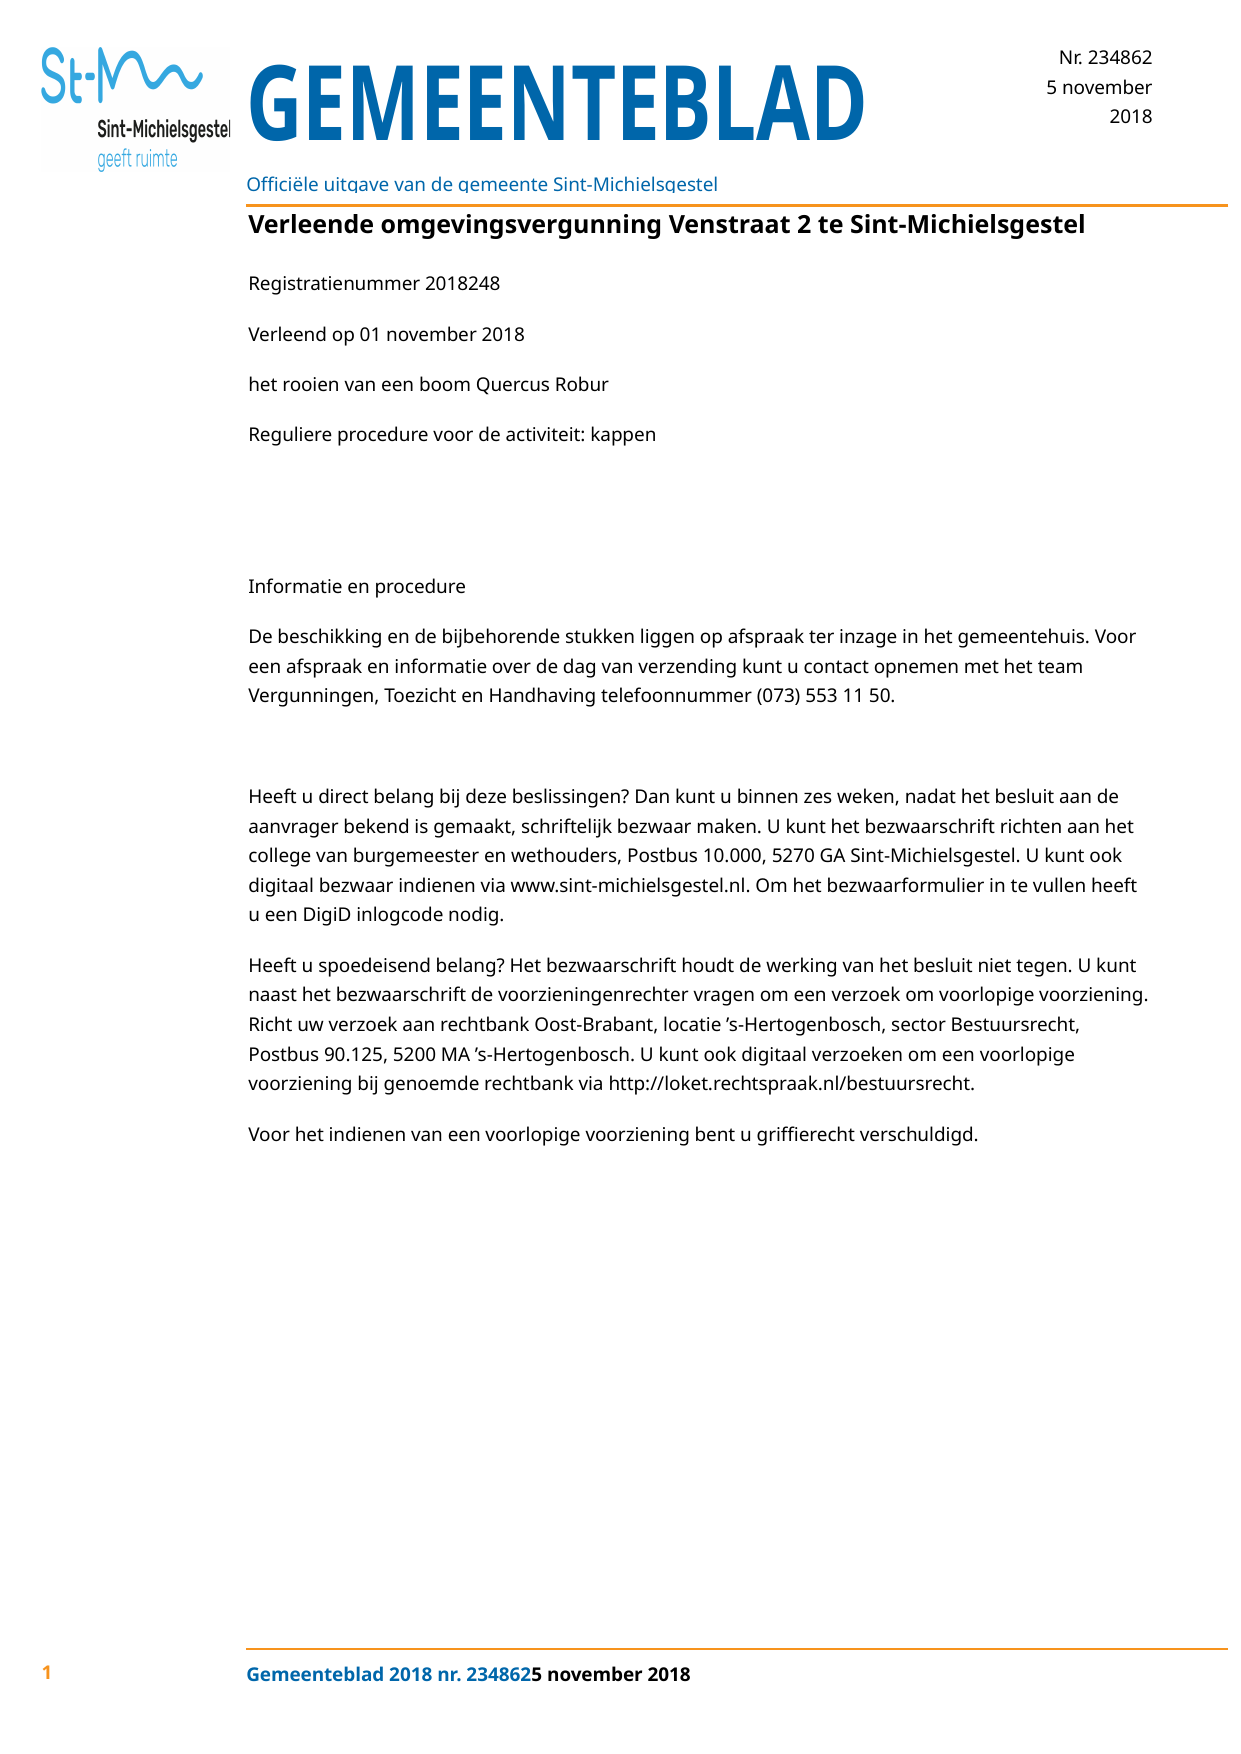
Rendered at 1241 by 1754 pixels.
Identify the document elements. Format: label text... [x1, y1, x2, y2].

text Verleende omgevingsvergunning Venstraat 2 te Sint-Michielsgestel [248, 207, 1152, 241]
picture [41, 47, 231, 172]
text het rooien van een boom Quercus Robur [248, 371, 1152, 397]
text Heeft u spoedeisend belang? Het bezwaarschrift houdt de werking van het besluit niet tegen. U kunt naast het bezwaarschrift de voorzieningenrechter vragen om een verzoek om voorlopige voorziening. Richt uw verzoek aan rechtbank Oost-Brabant, locatie ’s-Hertogenbosch, sector Bestuursrecht, Postbus 90.125, 5200 MA ’s-Hertogenbosch. U kunt ook digitaal verzoeken om een voorlopige voorziening bij genoemde rechtbank via http://loket.rechtspraak.nl/bestuursrecht. [248, 952, 1152, 1096]
text Reguliere procedure voor de activiteit: kappen [248, 422, 1152, 447]
text Verleend op 01 november 2018 [248, 321, 1152, 346]
text Heeft u direct belang bij deze beslissingen? Dan kunt u binnen zes weken, nadat het besluit aan de aanvrager bekend is gemaakt, schriftelijk bezwaar maken. U kunt het bezwaarschrift richten aan het college van burgemeester en wethouders, Postbus 10.000, 5270 GA Sint-Michielsgestel. U kunt ook digitaal bezwaar indienen via www.sint-michielsgestel.nl. Om het bezwaarformulier in te vullen heeft u een DigiD inlogcode nodig. [248, 783, 1152, 927]
text Informatie en procedure [248, 573, 1152, 598]
text Voor het indienen van een voorlopige voorziening bent u griffierecht verschuldigd. [248, 1121, 1152, 1146]
text Registratienummer 2018248 [248, 270, 1152, 296]
text De beschikking en de bijbehorende stukken liggen op afspraak ter inzage in het gemeentehuis. Voor een afspraak en informatie over de dag van verzending kunt u contact opnemen met het team Vergunningen, Toezicht en Handhaving telefoonnummer (073) 553 11 50. [248, 623, 1152, 708]
